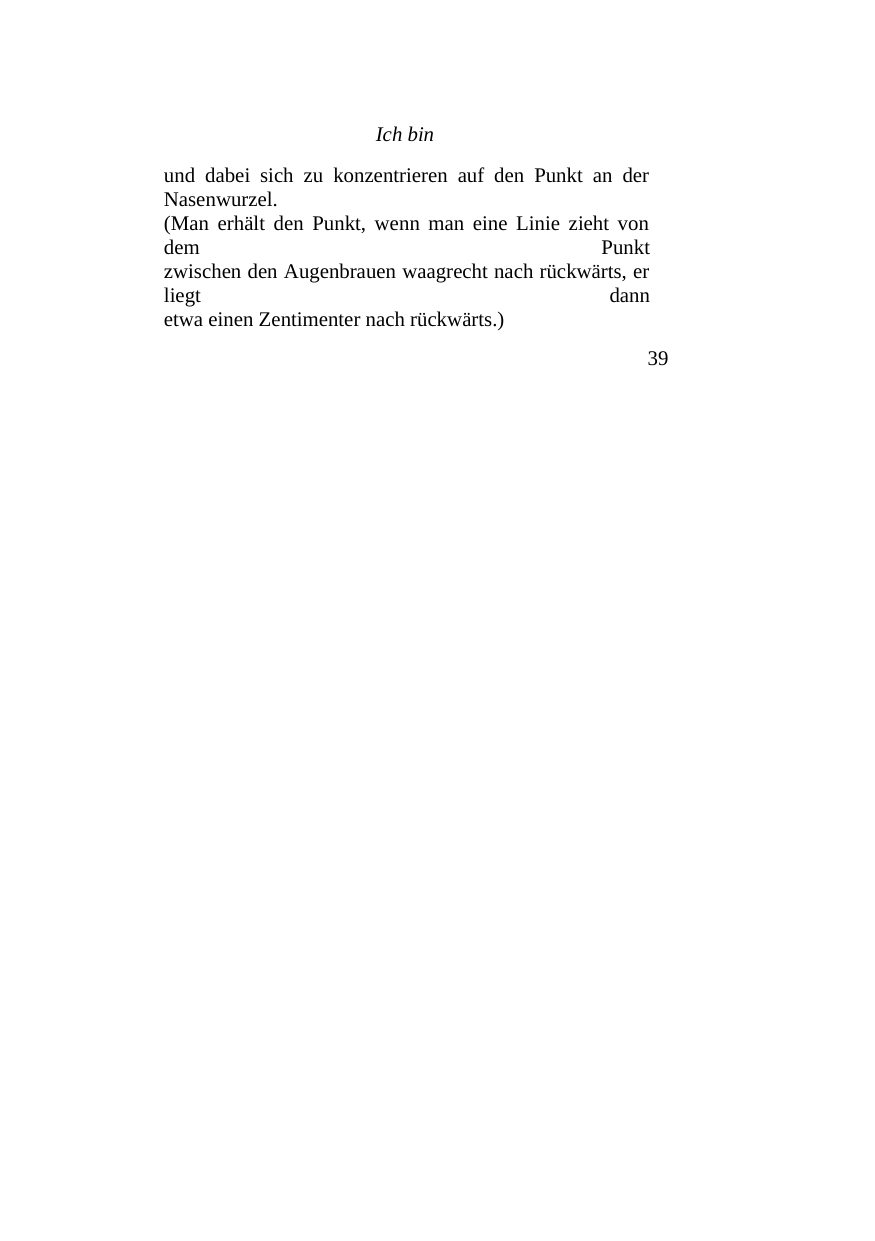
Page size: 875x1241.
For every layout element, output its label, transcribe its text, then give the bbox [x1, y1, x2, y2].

text 39 [647, 346, 756, 370]
text und dabei sich zu konzentrieren auf den Punkt an der Nasenwurzel. (Man erhält den Punkt, wenn man eine Linie zieht von dem Punkt zwischen den Augenbrauen waagrecht nach rückwärts, er liegt dann etwa einen Zentimenter nach rückwärts.) [164, 163, 650, 331]
text Ich bin [162, 122, 650, 146]
